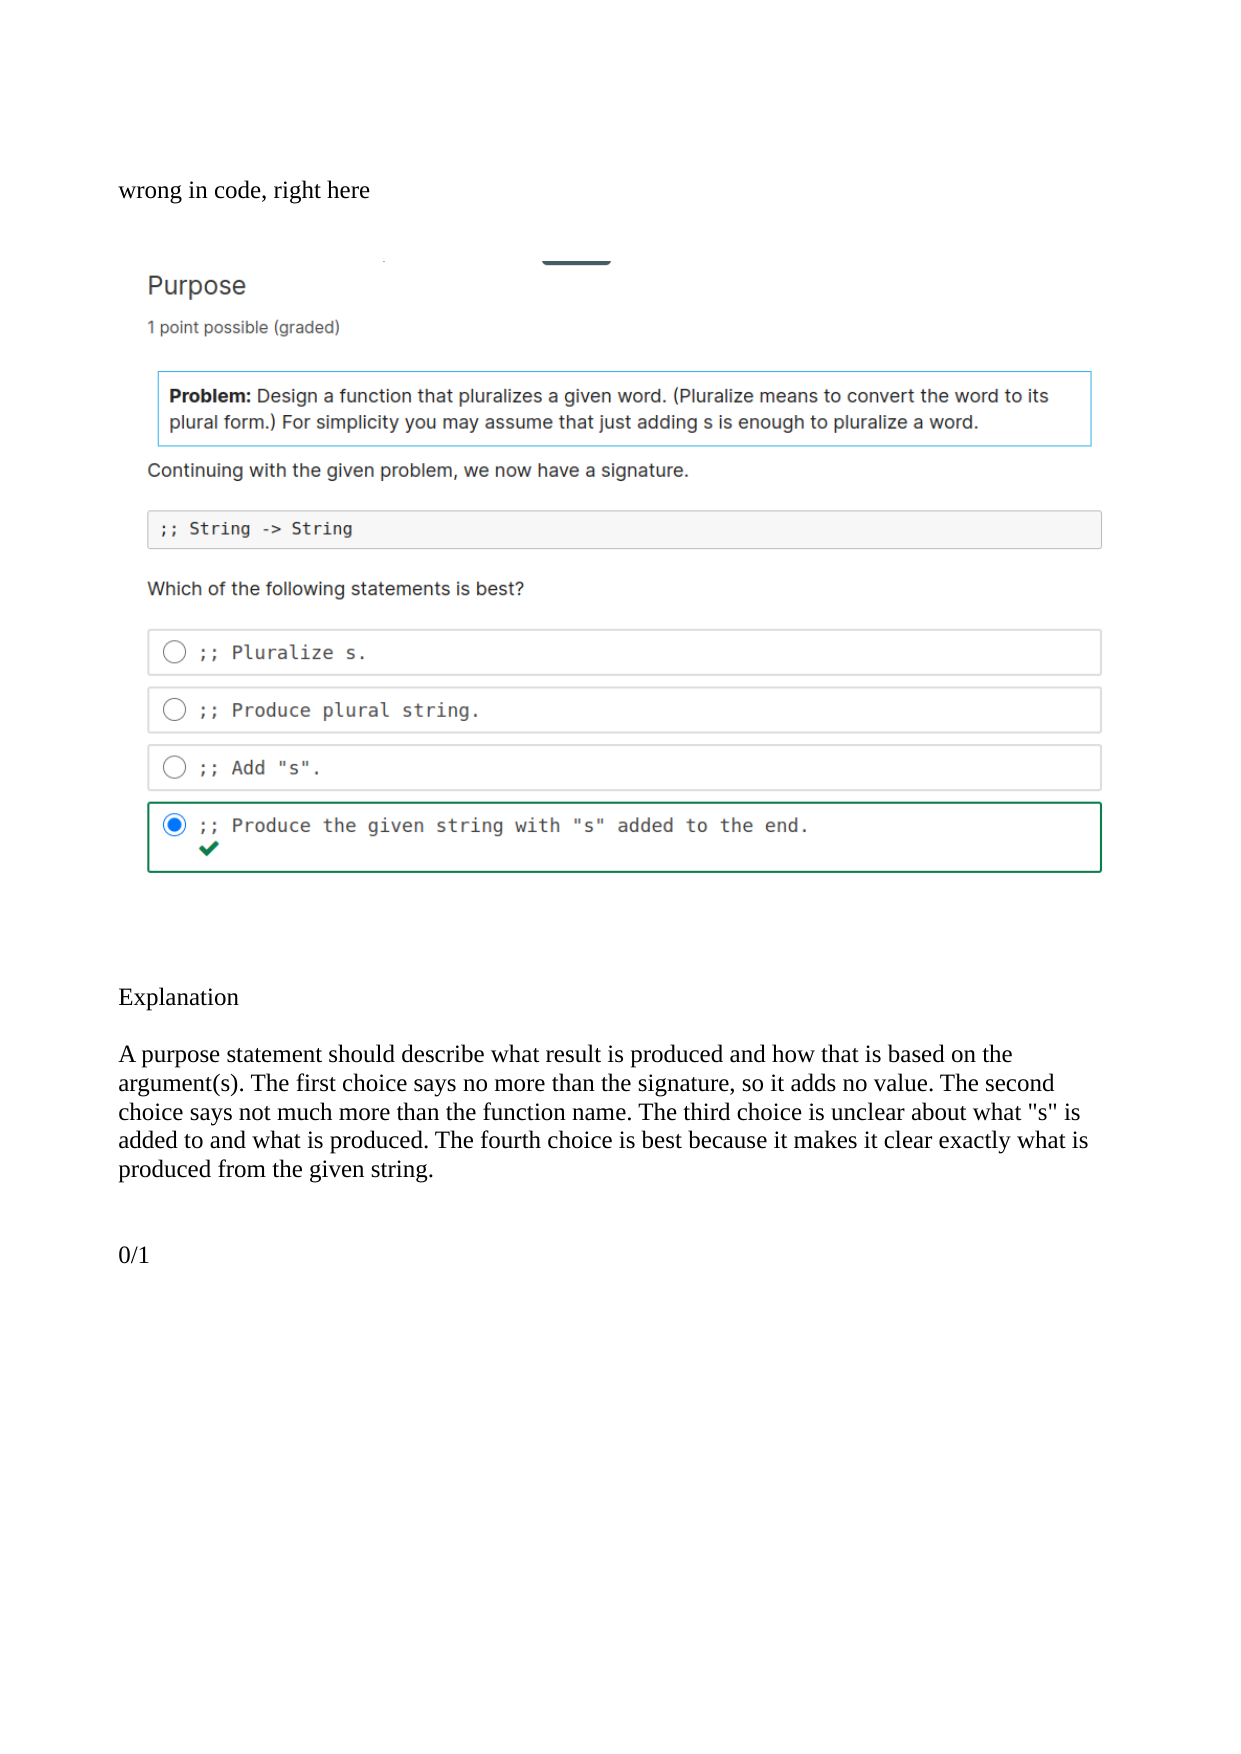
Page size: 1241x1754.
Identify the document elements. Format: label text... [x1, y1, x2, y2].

text 0/1 [118, 1241, 1122, 1269]
text Explanation [118, 982, 1122, 1011]
text wrong in code, right here [118, 176, 1122, 204]
text A purpose statement should describe what result is produced and how that is based on the argument(s). The first choice says no more than the signature, so it adds no value. The second choice says not much more than the function name. The third choice is unclear about what "s" is added to and what is produced. The fourth choice is best because it makes it clear exactly what is produced from the given string. [118, 1039, 1122, 1183]
picture [118, 261, 1123, 896]
